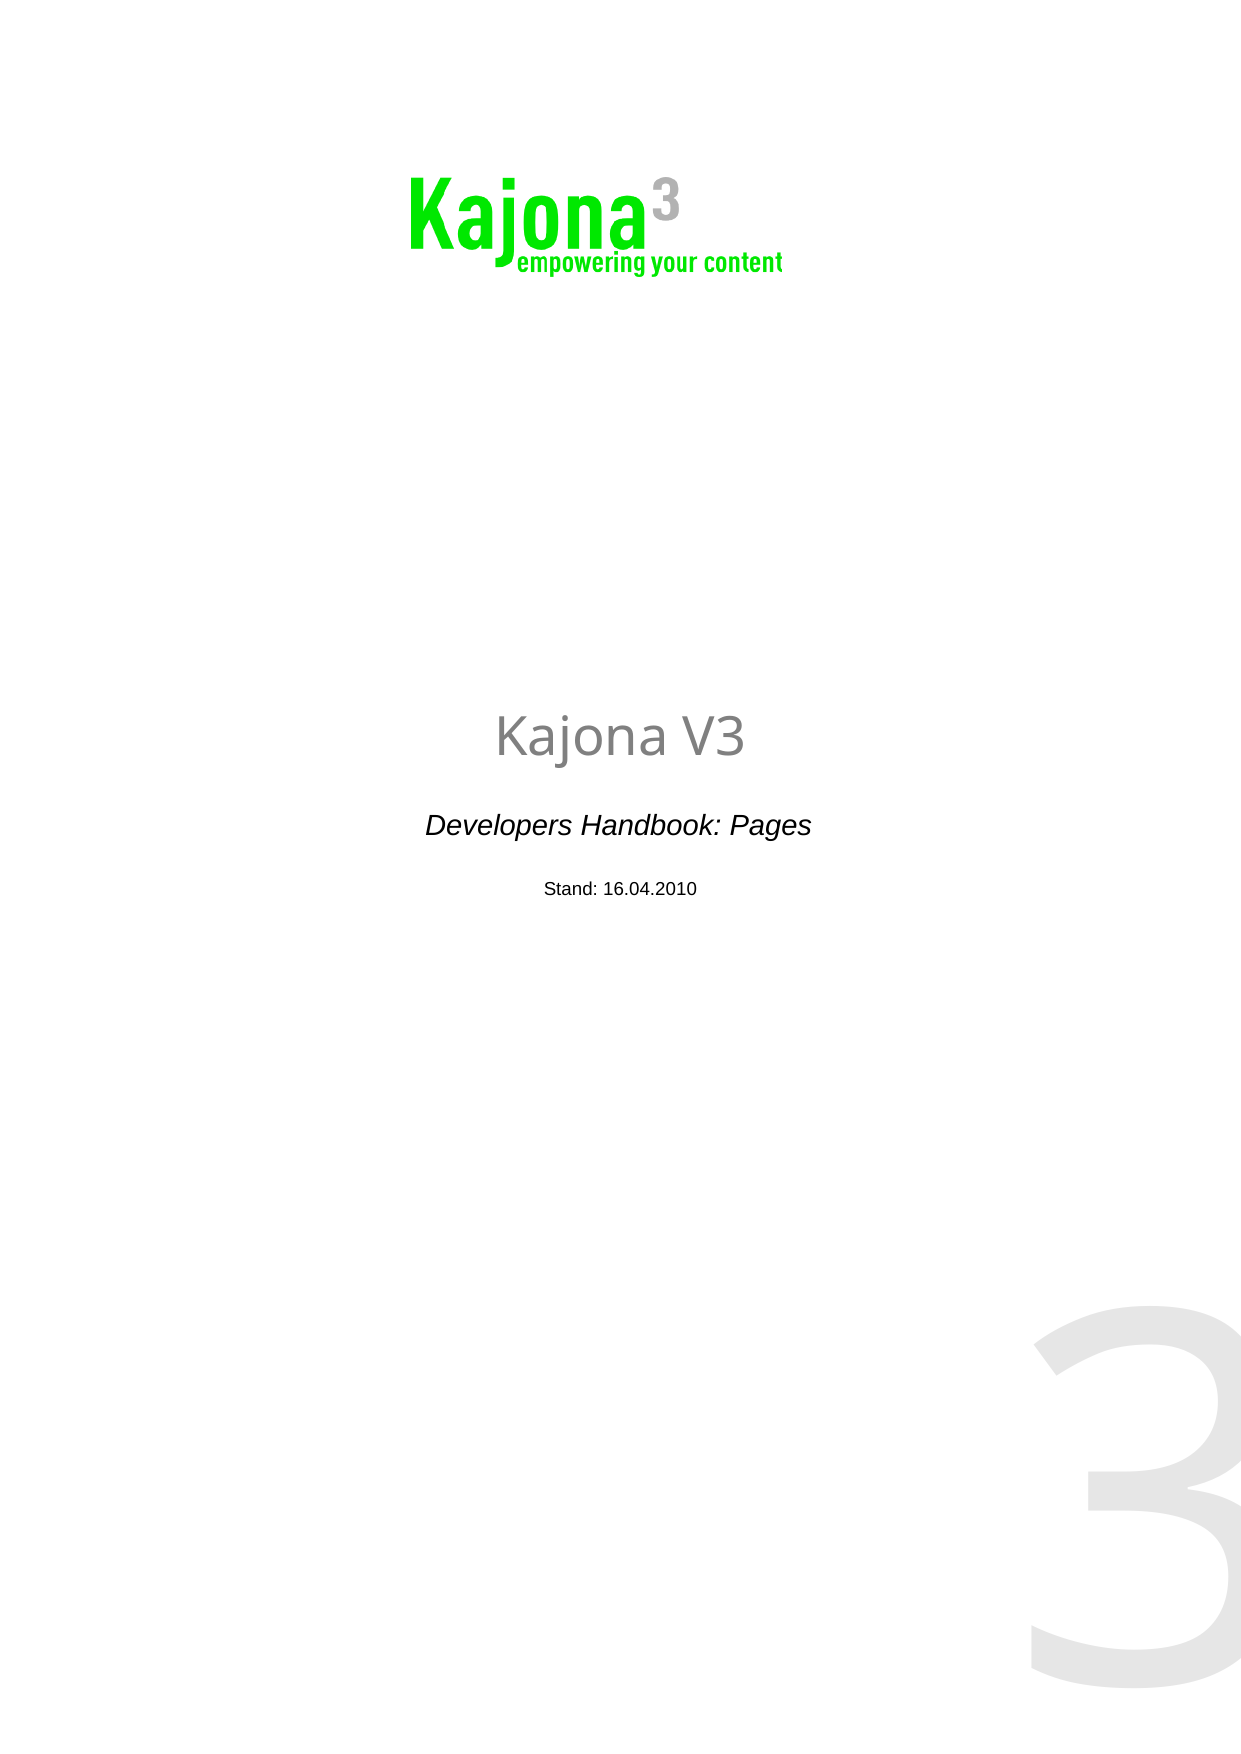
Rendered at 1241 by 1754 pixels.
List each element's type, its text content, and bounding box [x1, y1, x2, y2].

picture [411, 177, 782, 277]
subtitle Developers Handbook: Pages [118, 808, 1122, 841]
title Kajona V3 [118, 697, 1122, 771]
subtitle Stand: 16.04.2010 [118, 879, 1122, 899]
